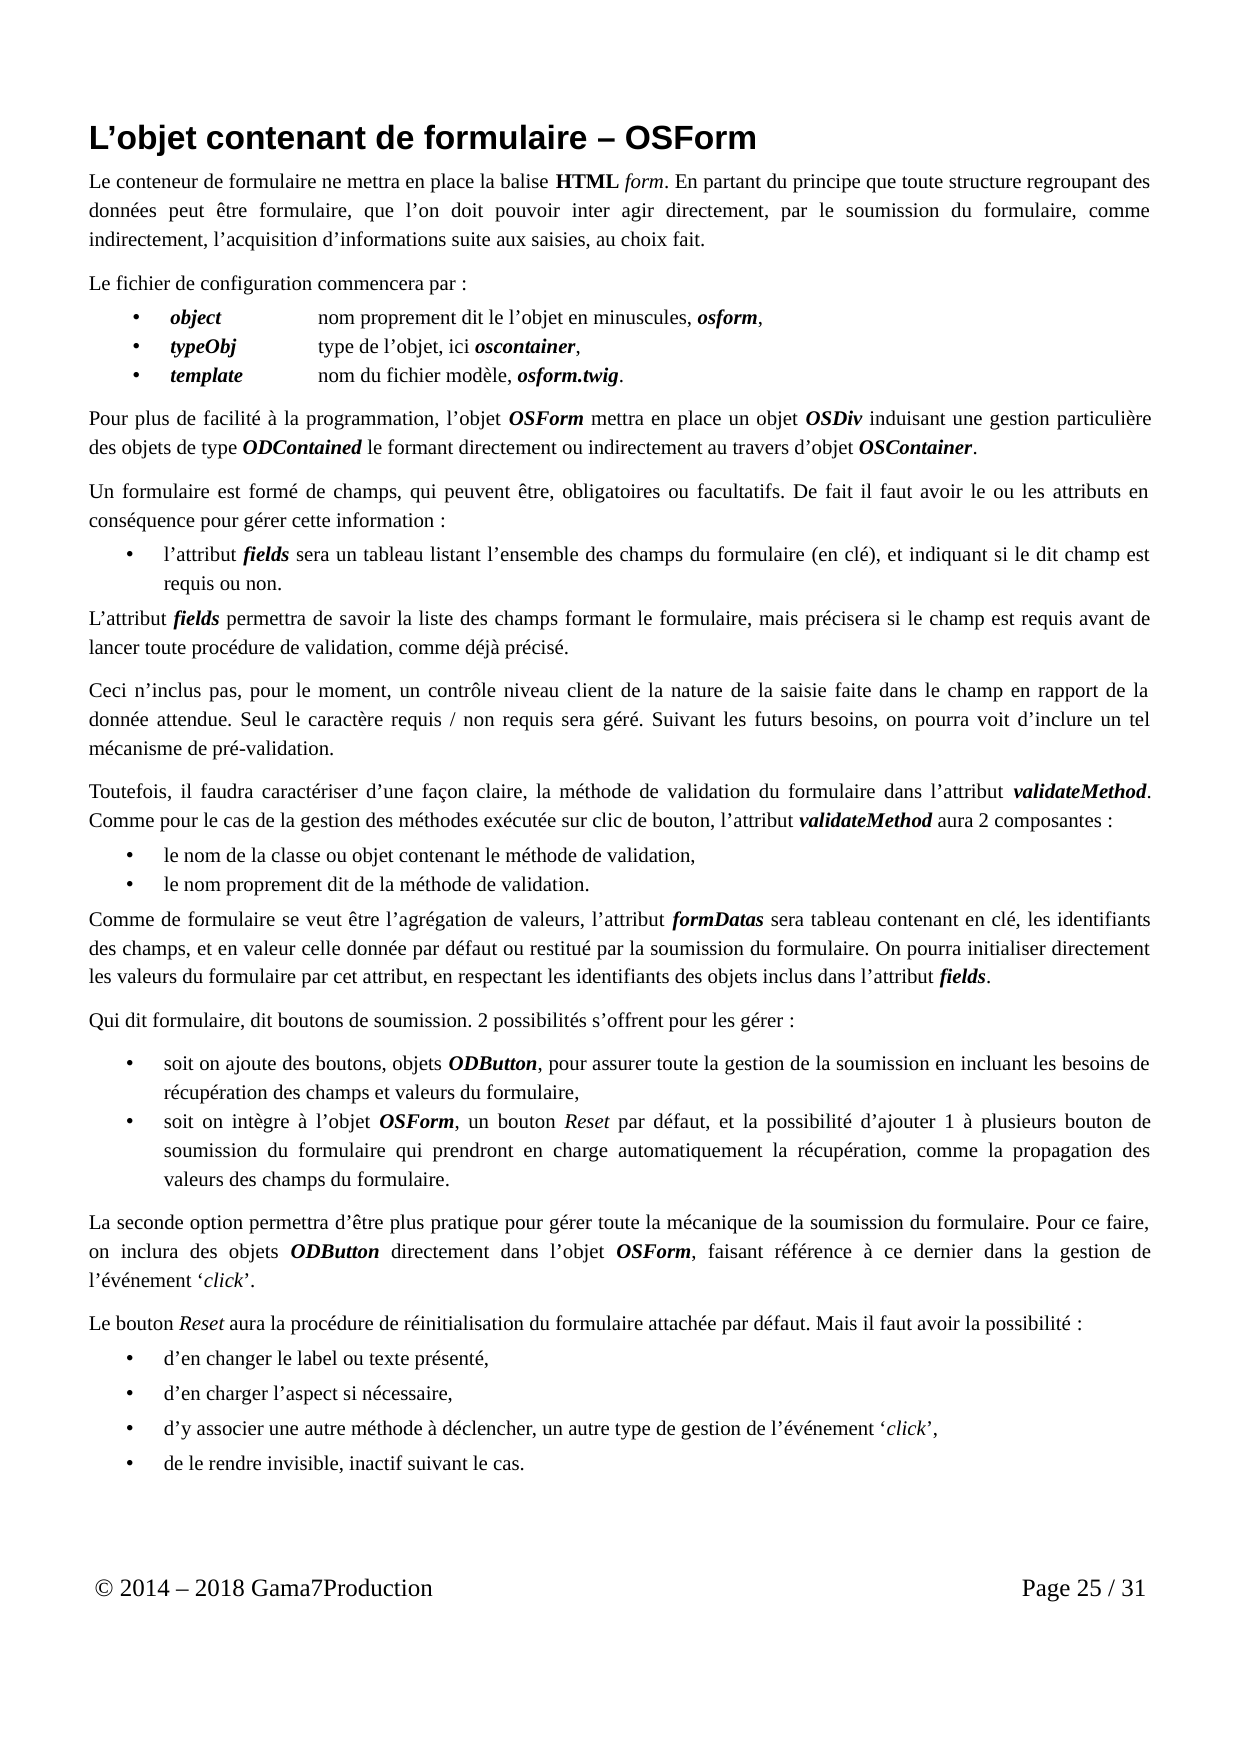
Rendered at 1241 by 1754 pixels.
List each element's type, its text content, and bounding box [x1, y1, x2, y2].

list object nom proprement dit le l’objet en minuscules, osform, [133, 305, 1152, 329]
list d’en charger l’aspect si nécessaire, [126, 1381, 1152, 1405]
text Le fichier de configuration commencera par : [88, 270, 1152, 294]
text Un formulaire est formé de champs, qui peuvent être, obligatoires ou facultatifs. De fait il faut avoir le ou les attributs en conséquence pour gérer cette information : [88, 479, 1152, 532]
list typeObj type de l’objet, ici oscontainer, [133, 334, 1152, 358]
text Le bouton Reset aura la procédure de réinitialisation du formulaire attachée par défaut. Mais il faut avoir la possibilité : [88, 1311, 1152, 1335]
list le nom de la classe ou objet contenant le méthode de validation, [126, 843, 1152, 867]
text Comme de formulaire se veut être l’agrégation de valeurs, l’attribut formDatas sera tableau contenant en clé, les identifiants des champs, et en valeur celle donnée par défaut ou restitué par la soumission du formulaire. On pourra initialiser directement les valeurs du formulaire par cet attribut, en respectant les identifiants des objets inclus dans l’attribut fields. [88, 907, 1152, 988]
text Pour plus de facilité à la programmation, l’objet OSForm mettra en place un objet OSDiv induisant une gestion particulière des objets de type ODContained le formant directement ou indirectement au travers d’objet OSContainer. [88, 406, 1152, 459]
list de le rendre invisible, inactif suivant le cas. [126, 1450, 1152, 1474]
list template nom du fichier modèle, osform.twig. [133, 363, 1152, 387]
text Le conteneur de formulaire ne mettra en place la balise HTML form. En partant du principe que toute structure regroupant des données peut être formulaire, que l’on doit pouvoir inter agir directement, par le soumission du formulaire, comme indirectement, l’acquisition d’informations suite aux saisies, au choix fait. [88, 169, 1152, 251]
text L’attribut fields permettra de savoir la liste des champs formant le formulaire, mais précisera si le champ est requis avant de lancer toute procédure de validation, comme déjà précisé. [88, 606, 1152, 659]
text La seconde option permettra d’être plus pratique pour gérer toute la mécanique de la soumission du formulaire. Pour ce faire, on inclura des objets ODButton directement dans l’objet OSForm, faisant référence à ce dernier dans la gestion de l’événement ‘click’. [88, 1210, 1152, 1292]
list l’attribut fields sera un tableau listant l’ensemble des champs du formulaire (en clé), et indiquant si le dit champ est requis ou non. [126, 542, 1152, 595]
list d’en changer le label ou texte présenté, [126, 1346, 1152, 1370]
list soit on intègre à l’objet OSForm, un bouton Reset par défaut, et la possibilité d’ajouter 1 à plusieurs bouton de soumission du formulaire qui prendront en charge automatiquement la récupération, comme la propagation des valeurs des champs du formulaire. [126, 1109, 1152, 1191]
list soit on ajoute des boutons, objets ODButton, pour assurer toute la gestion de la soumission en incluant les besoins de récupération des champs et valeurs du formulaire, [126, 1051, 1152, 1104]
list le nom proprement dit de la méthode de validation. [126, 872, 1152, 896]
text Ceci n’inclus pas, pour le moment, un contrôle niveau client de la nature de la saisie faite dans le champ en rapport de la donnée attendue. Seul le caractère requis / non requis sera géré. Suivant les futurs besoins, on pourra voit d’inclure un tel mécanisme de pré-validation. [88, 678, 1152, 760]
text Toutefois, il faudra caractériser d’une façon claire, la méthode de validation du formulaire dans l’attribut validateMethod. Comme pour le cas de la gestion des méthodes exécutée sur clic de bouton, l’attribut validateMethod aura 2 composantes : [88, 779, 1152, 832]
text Qui dit formulaire, dit boutons de soumission. 2 possibilités s’offrent pour les gérer : [88, 1008, 1152, 1032]
subtitle L’objet contenant de formulaire – OSForm [88, 118, 1152, 157]
list d’y associer une autre méthode à déclencher, un autre type de gestion de l’événement ‘click’, [126, 1416, 1152, 1440]
